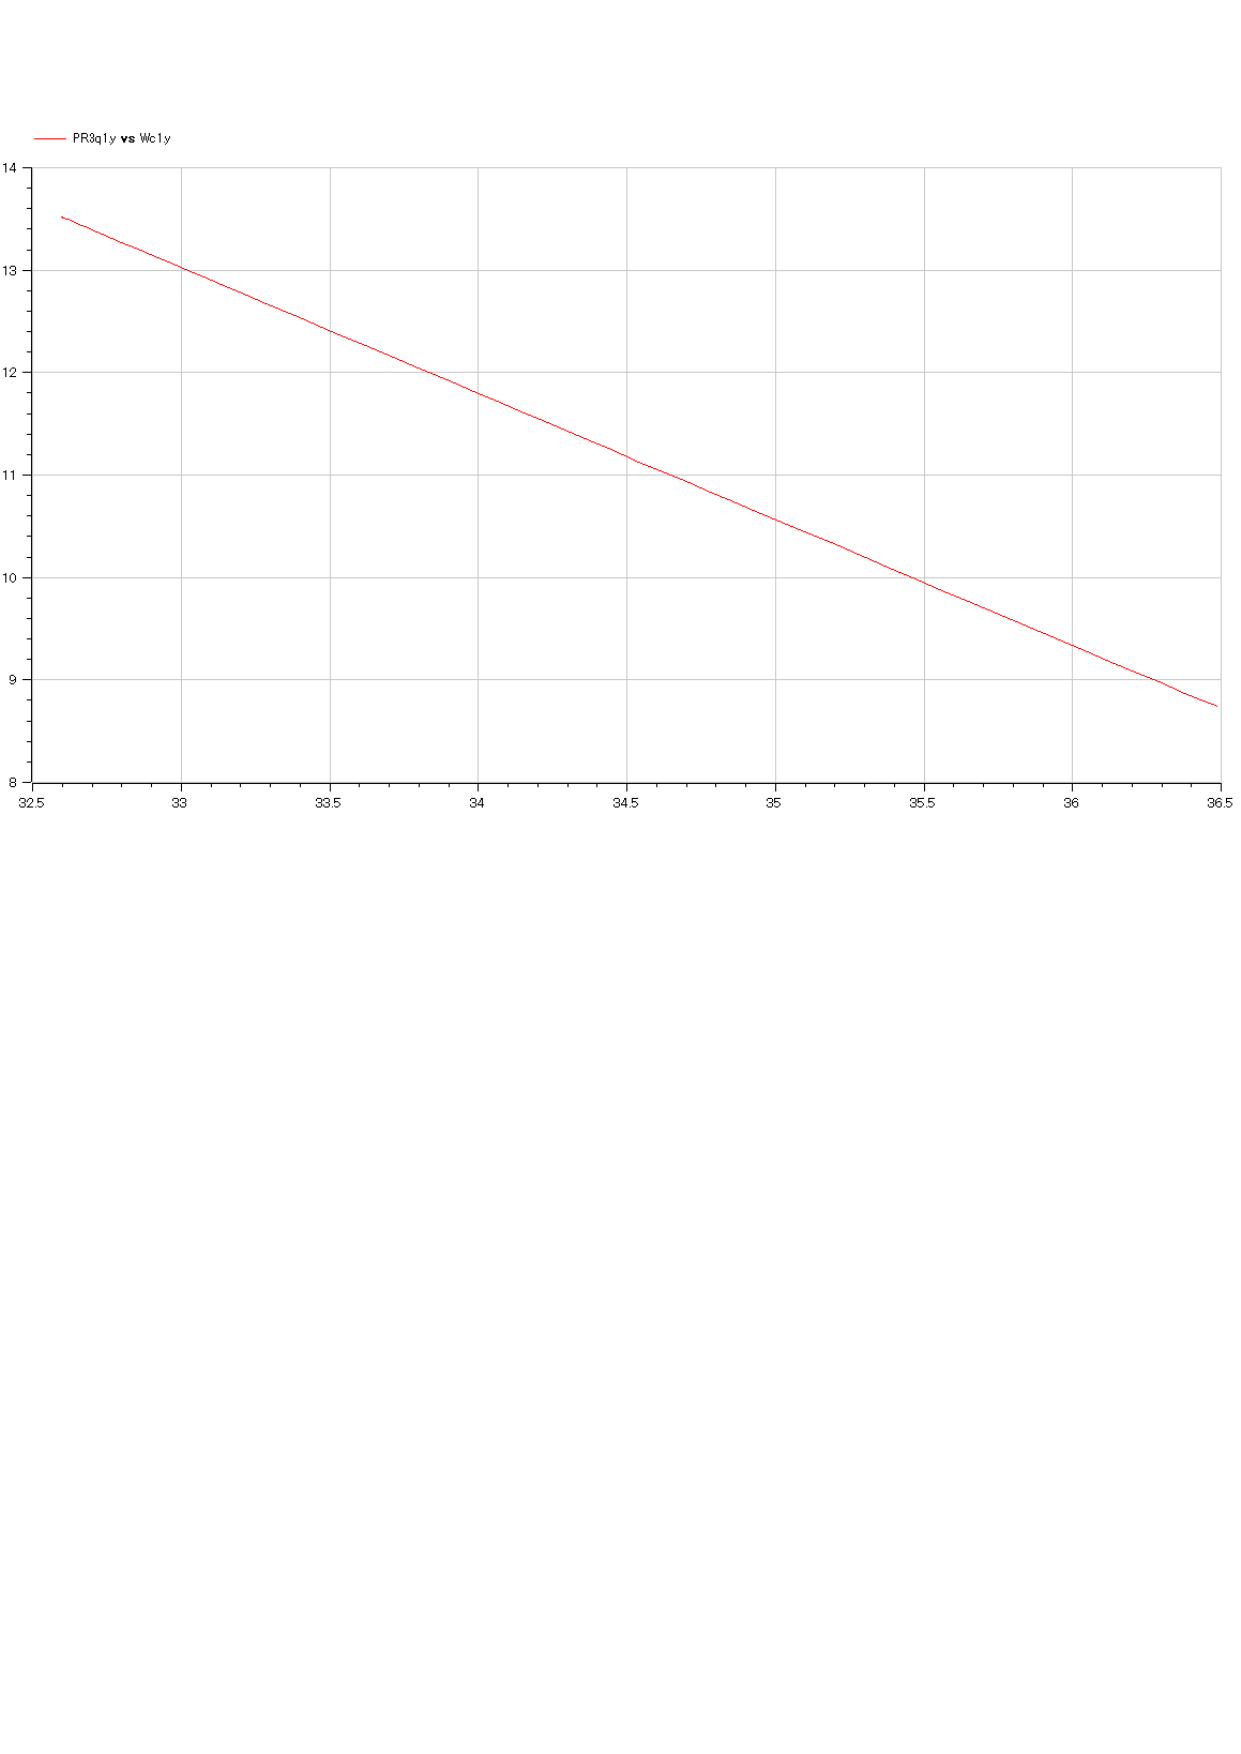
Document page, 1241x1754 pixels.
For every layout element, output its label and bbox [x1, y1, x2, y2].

picture [0, 118, 1241, 814]
